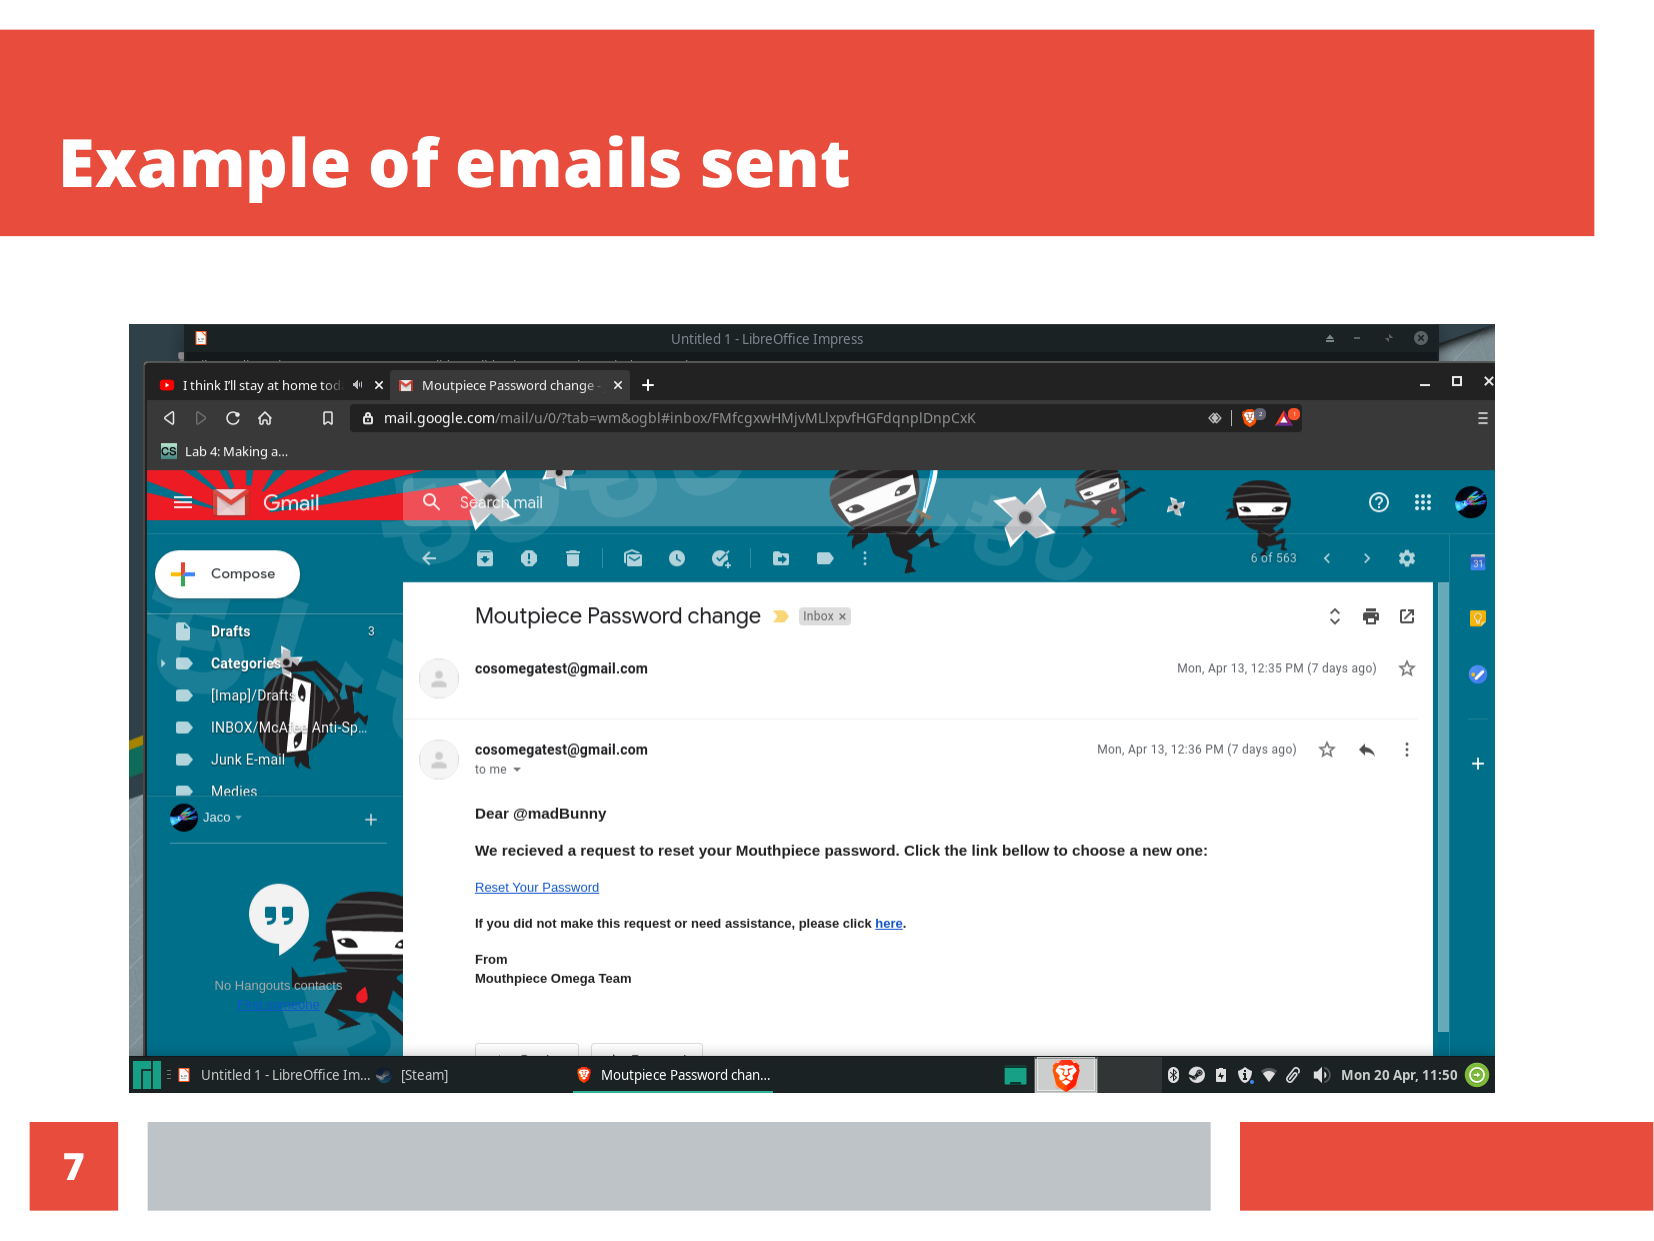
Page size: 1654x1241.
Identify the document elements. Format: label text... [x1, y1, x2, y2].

picture [1371, 507, 1387, 512]
picture [1168, 498, 1184, 515]
picture [1456, 488, 1486, 517]
picture [1400, 550, 1414, 567]
picture [1471, 611, 1485, 626]
picture [1439, 583, 1449, 1031]
title Example of emails sent [59, 59, 1595, 207]
picture [1470, 666, 1486, 683]
picture [1471, 555, 1485, 570]
picture [1228, 481, 1290, 556]
picture [129, 324, 1495, 1093]
